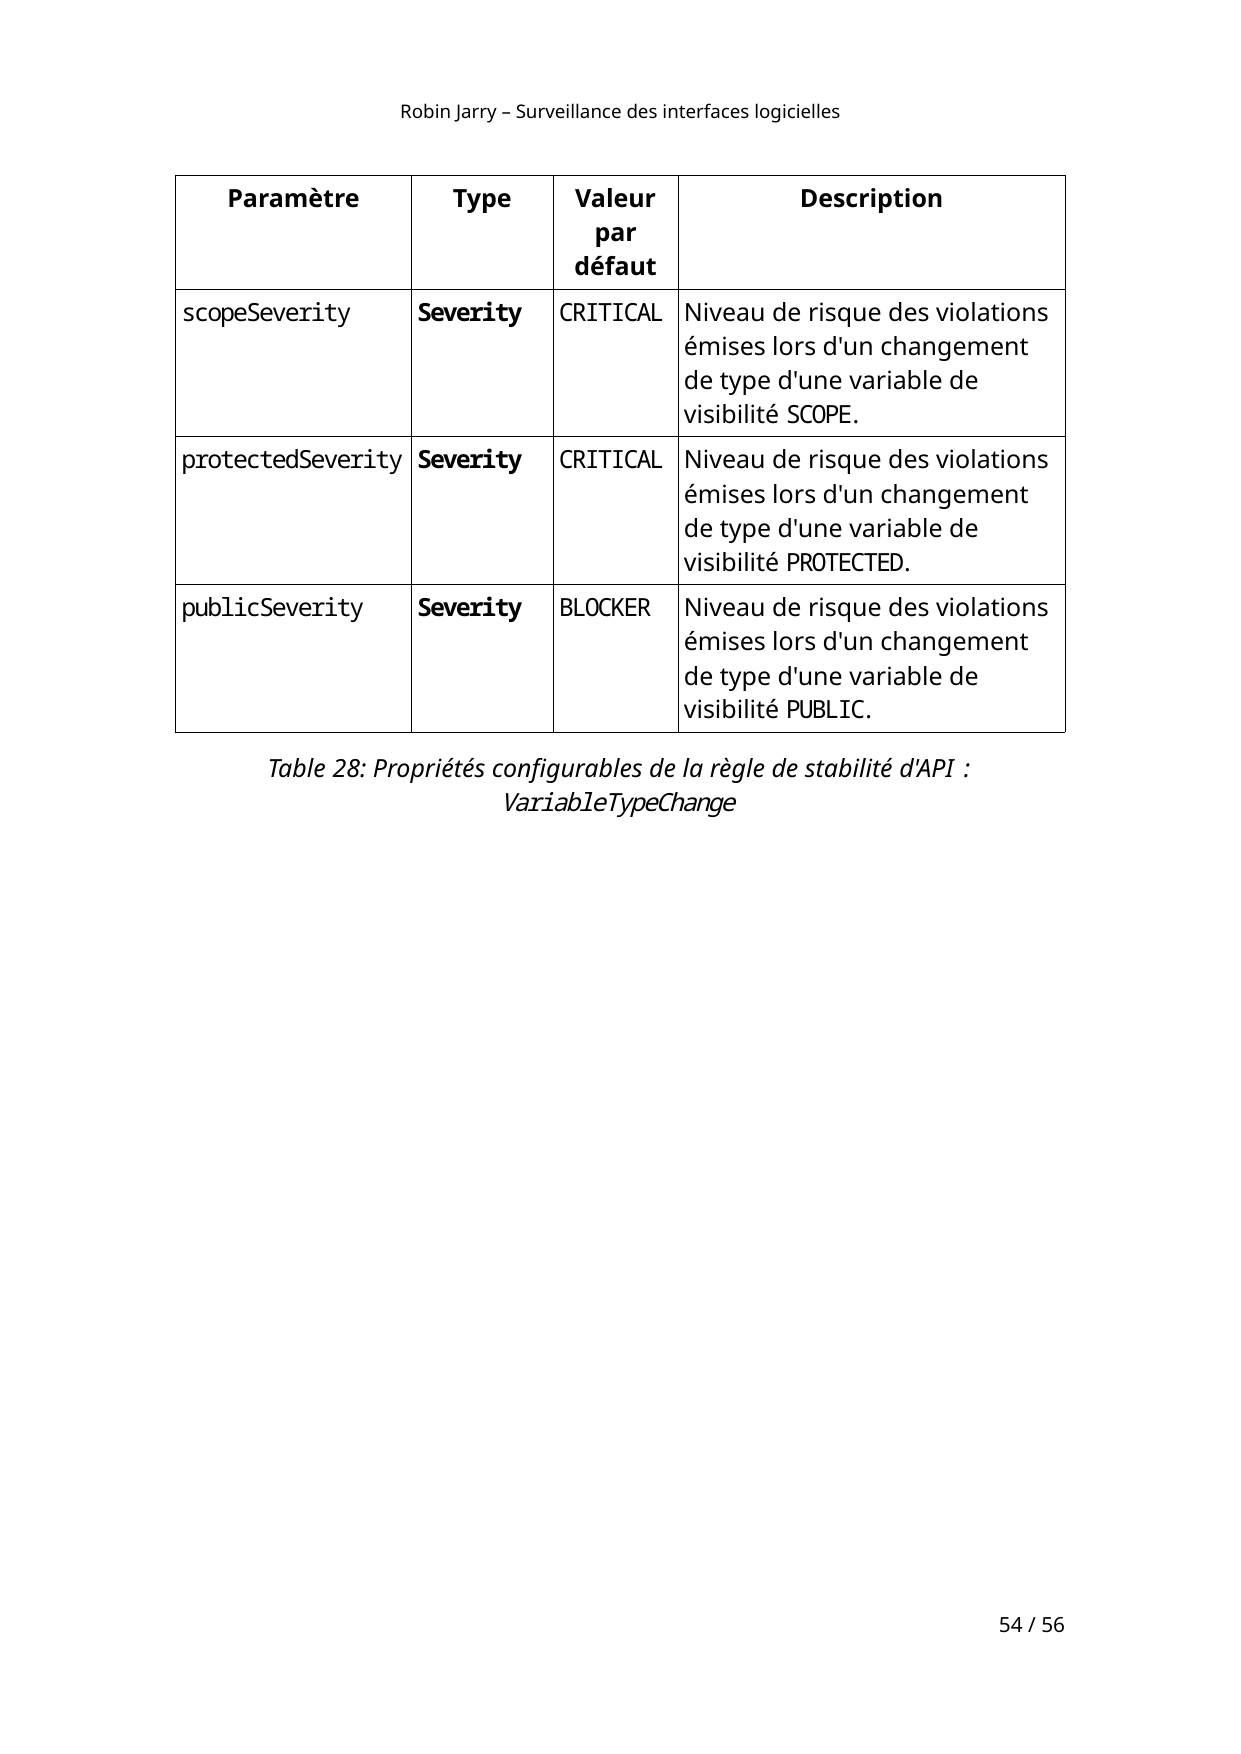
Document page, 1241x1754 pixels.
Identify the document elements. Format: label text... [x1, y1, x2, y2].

table_cell BLOCKER [554, 585, 678, 732]
table_cell CRITICAL [554, 290, 678, 436]
table_cell Severity [412, 585, 553, 732]
table_cell CRITICAL [554, 437, 678, 584]
table_cell Niveau de risque des violations émises lors d'un changement de type d'une variable de visibilité PUBLIC. [679, 585, 1065, 732]
table_cell scopeSeverity [176, 290, 411, 436]
table_header Type [412, 176, 553, 288]
table_header Valeur par défaut [554, 176, 678, 288]
table_header Paramètre [176, 176, 411, 288]
table_header Description [679, 176, 1065, 288]
table_cell Niveau de risque des violations émises lors d'un changement de type d'une variable de visibilité SCOPE. [679, 290, 1065, 436]
table_cell Niveau de risque des violations émises lors d'un changement de type d'une variable de visibilité PROTECTED. [679, 437, 1065, 584]
table_cell publicSeverity [176, 585, 411, 732]
table_cell Severity [412, 437, 553, 584]
table_cell Severity [412, 290, 553, 436]
table_cell protectedSeverity [176, 437, 411, 584]
text Table 28: Propriétés configurables de la règle de stabilité d'API : VariableTypeChange [175, 750, 1065, 818]
